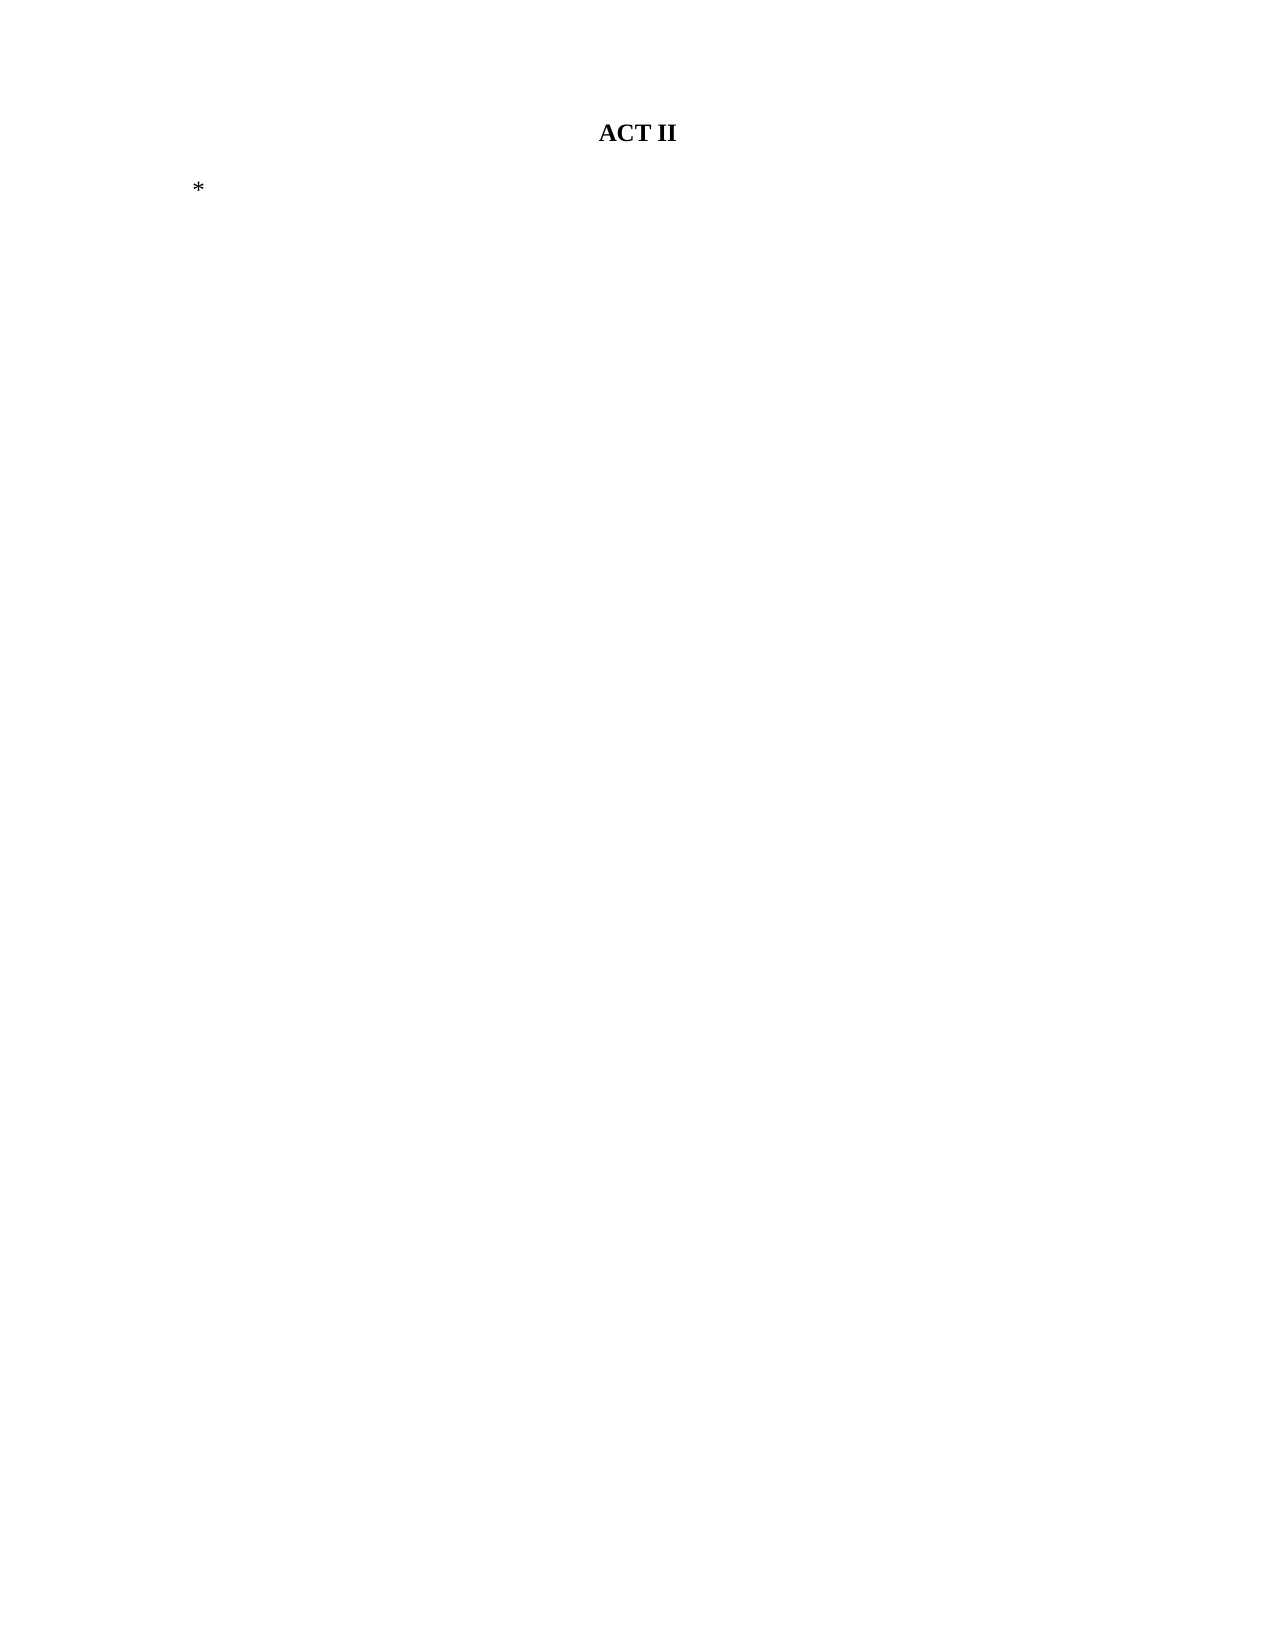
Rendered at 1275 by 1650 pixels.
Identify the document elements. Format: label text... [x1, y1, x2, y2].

text * [118, 176, 1157, 204]
text ACT II [118, 118, 1157, 147]
